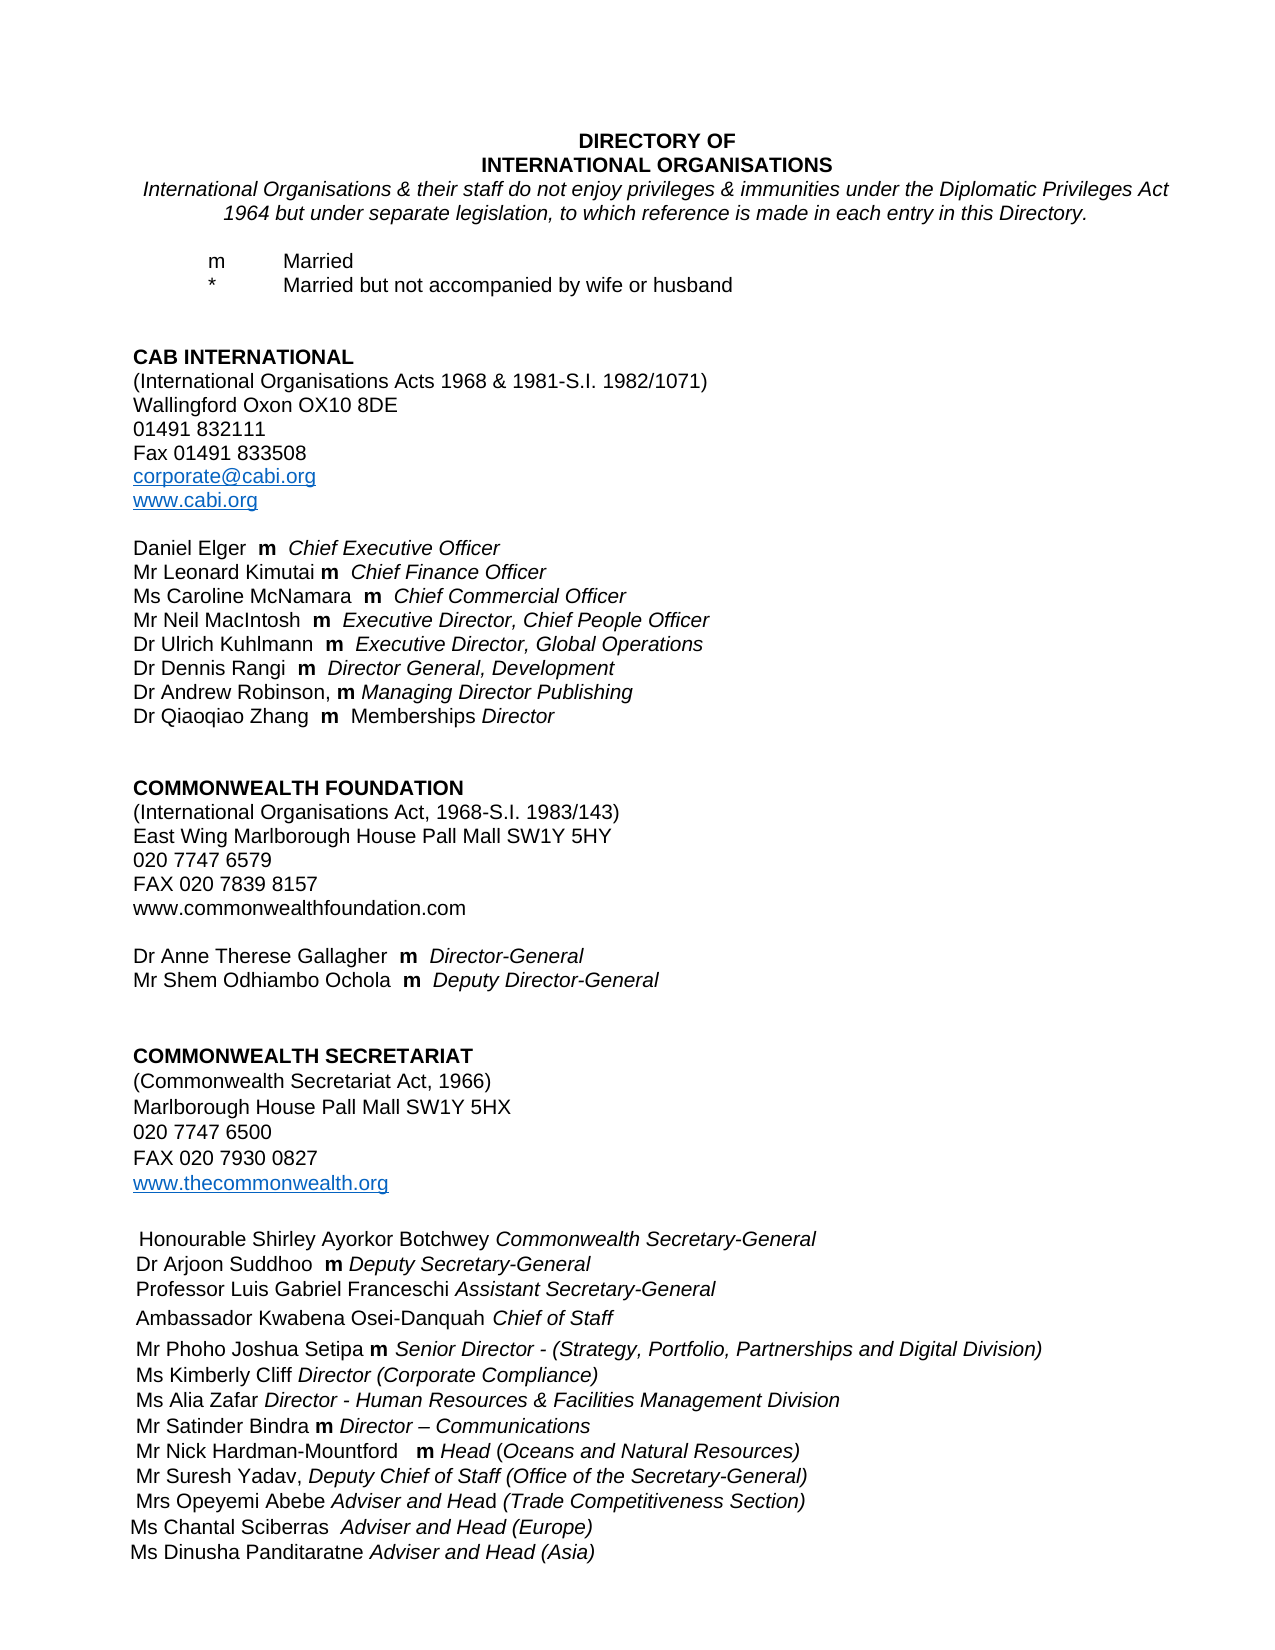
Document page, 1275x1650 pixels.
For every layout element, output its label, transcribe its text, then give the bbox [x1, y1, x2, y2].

text Ambassador Kwabena Osei-Danquah Chief of Staff Mr Phoho Joshua Setipa m Senior Director - (Strategy, Portfolio, Partnerships and Digital Division) Ms Kimberly Cliff Director (Corporate Compliance) Ms Alia Zafar Director - Human Resources & Facilities Management Division [130, 1302, 1184, 1412]
text Dr Arjoon Suddhoo m Deputy Secretary-General [130, 1252, 1184, 1276]
text Mr Satinder Bindra m Director – Communications Mr Nick Hardman-Mountford m Head (Oceans and Natural Resources) Mr Suresh Yadav, Deputy Chief of Staff (Office of the Secretary-General) Mrs Opeyemi Abebe Adviser and Head (Trade Competitiveness Section) [130, 1413, 1184, 1513]
text (International Organisations Act, 1968-S.I. 1983/143) [133, 800, 1181, 824]
text Fax 01491 833508 [133, 440, 1181, 464]
text Mr Shem Odhiambo Ochola m Deputy Director-General [133, 967, 1181, 991]
text INTERNATIONAL ORGANISATIONS [133, 153, 1181, 177]
text Professor Luis Gabriel Franceschi Assistant Secretary-General [130, 1277, 1184, 1301]
text 020 7747 6500 [133, 1120, 1181, 1144]
text Mr Leonard Kimutai m Chief Finance Officer [133, 560, 1181, 584]
text COMMONWEALTH SECRETARIAT [133, 1044, 1181, 1068]
text COMMONWEALTH FOUNDATION [133, 776, 1181, 800]
text International Organisations & their staff do not enjoy privileges & immunities under the Diplomatic Privileges Act 1964 but under separate legislation, to which reference is made in each entry in this Directory. [133, 177, 1181, 225]
text Honourable Shirley Ayorkor Botchwey Commonwealth Secretary-General [133, 1226, 1181, 1250]
text Ms Chantal Sciberras Adviser and Head (Europe) Ms Dinusha Panditaratne Adviser and Head (Asia) [130, 1515, 1184, 1564]
text (Commonwealth Secretariat Act, 1966) [133, 1069, 1181, 1093]
text Dr Andrew Robinson, m Managing Director Publishing [133, 680, 1181, 704]
text Marlborough House Pall Mall SW1Y 5HX [133, 1095, 1181, 1119]
text Dr Qiaoqiao Zhang m Memberships Director [133, 704, 1181, 728]
text FAX 020 7839 8157 [133, 872, 1181, 896]
text Dr Anne Therese Gallagher m Director-General [133, 943, 1181, 967]
text * Married but not accompanied by wife or husband [133, 273, 1181, 297]
text Daniel Elger m Chief Executive Officer [133, 536, 1181, 560]
text Wallingford Oxon OX10 8DE [133, 392, 1181, 416]
text corporate@cabi.org [133, 464, 1181, 488]
text FAX 020 7930 0827 [133, 1145, 1181, 1169]
text CAB INTERNATIONAL [133, 344, 1181, 368]
text East Wing Marlborough House Pall Mall SW1Y 5HY [133, 824, 1181, 848]
text 01491 832111 [133, 416, 1181, 440]
text www.thecommonwealth.org [133, 1171, 1181, 1194]
text 020 7747 6579 [133, 848, 1181, 872]
text (International Organisations Acts 1968 & 1981-S.I. 1982/1071) [133, 368, 1181, 392]
text www.cabi.org [133, 488, 1181, 512]
text DIRECTORY OF [133, 129, 1181, 153]
text Ms Caroline McNamara m Chief Commercial Officer [133, 584, 1181, 608]
text www.commonwealthfoundation.com [133, 896, 1181, 919]
text Mr Neil MacIntosh m Executive Director, Chief People Officer Dr Ulrich Kuhlmann m Executive Director, Global Operations [133, 608, 1181, 656]
text m Married [133, 249, 1181, 273]
text Dr Dennis Rangi m Director General, Development [133, 656, 1181, 680]
